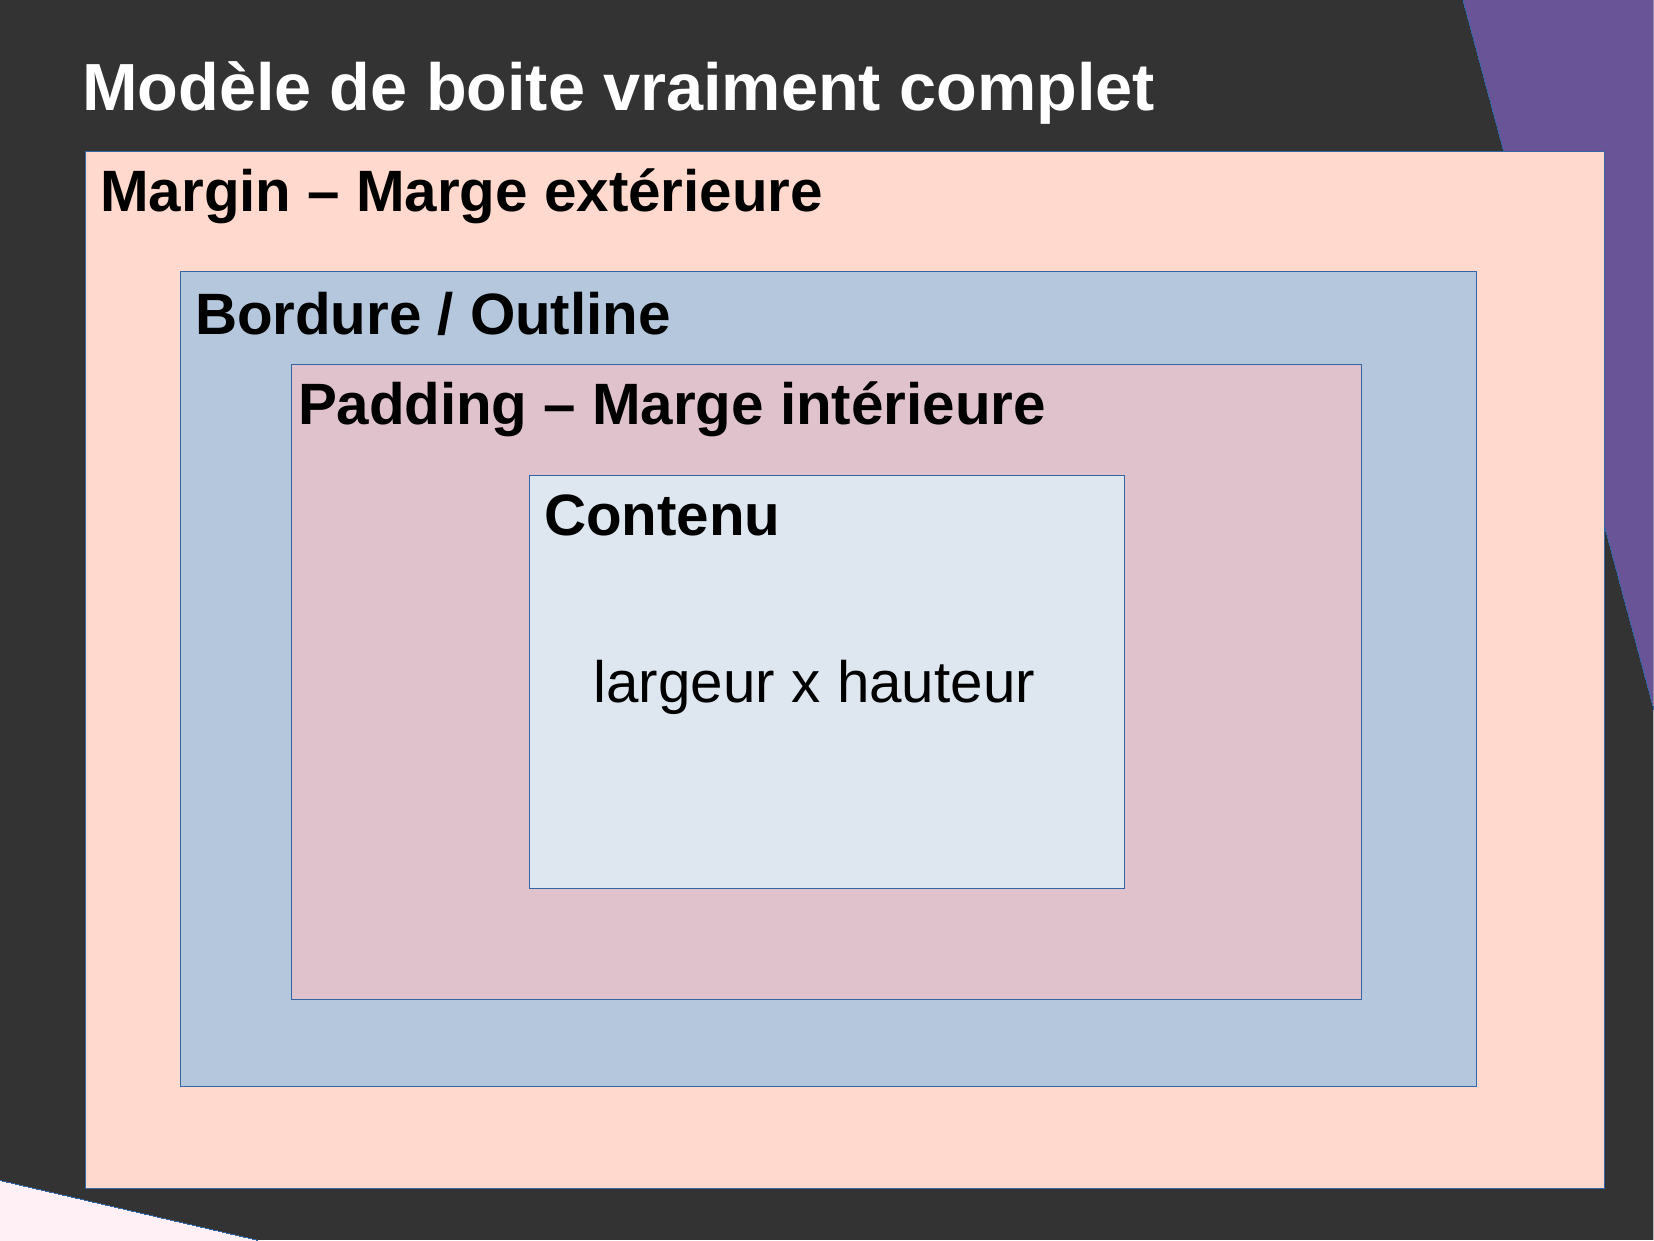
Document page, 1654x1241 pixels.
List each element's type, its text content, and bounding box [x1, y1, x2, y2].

text_box Padding – Marge intérieure [283, 364, 1276, 445]
text_box Bordure / Outline [180, 274, 1173, 355]
text_box Margin – Marge extérieure [85, 151, 1079, 232]
text_box Contenu [529, 475, 1512, 565]
text_box largeur x hauteur [578, 642, 1075, 723]
title Modèle de boite vraiment complet [82, 49, 1571, 130]
text_box [85, 0, 1654, 1189]
text_box [0, 1180, 262, 1241]
